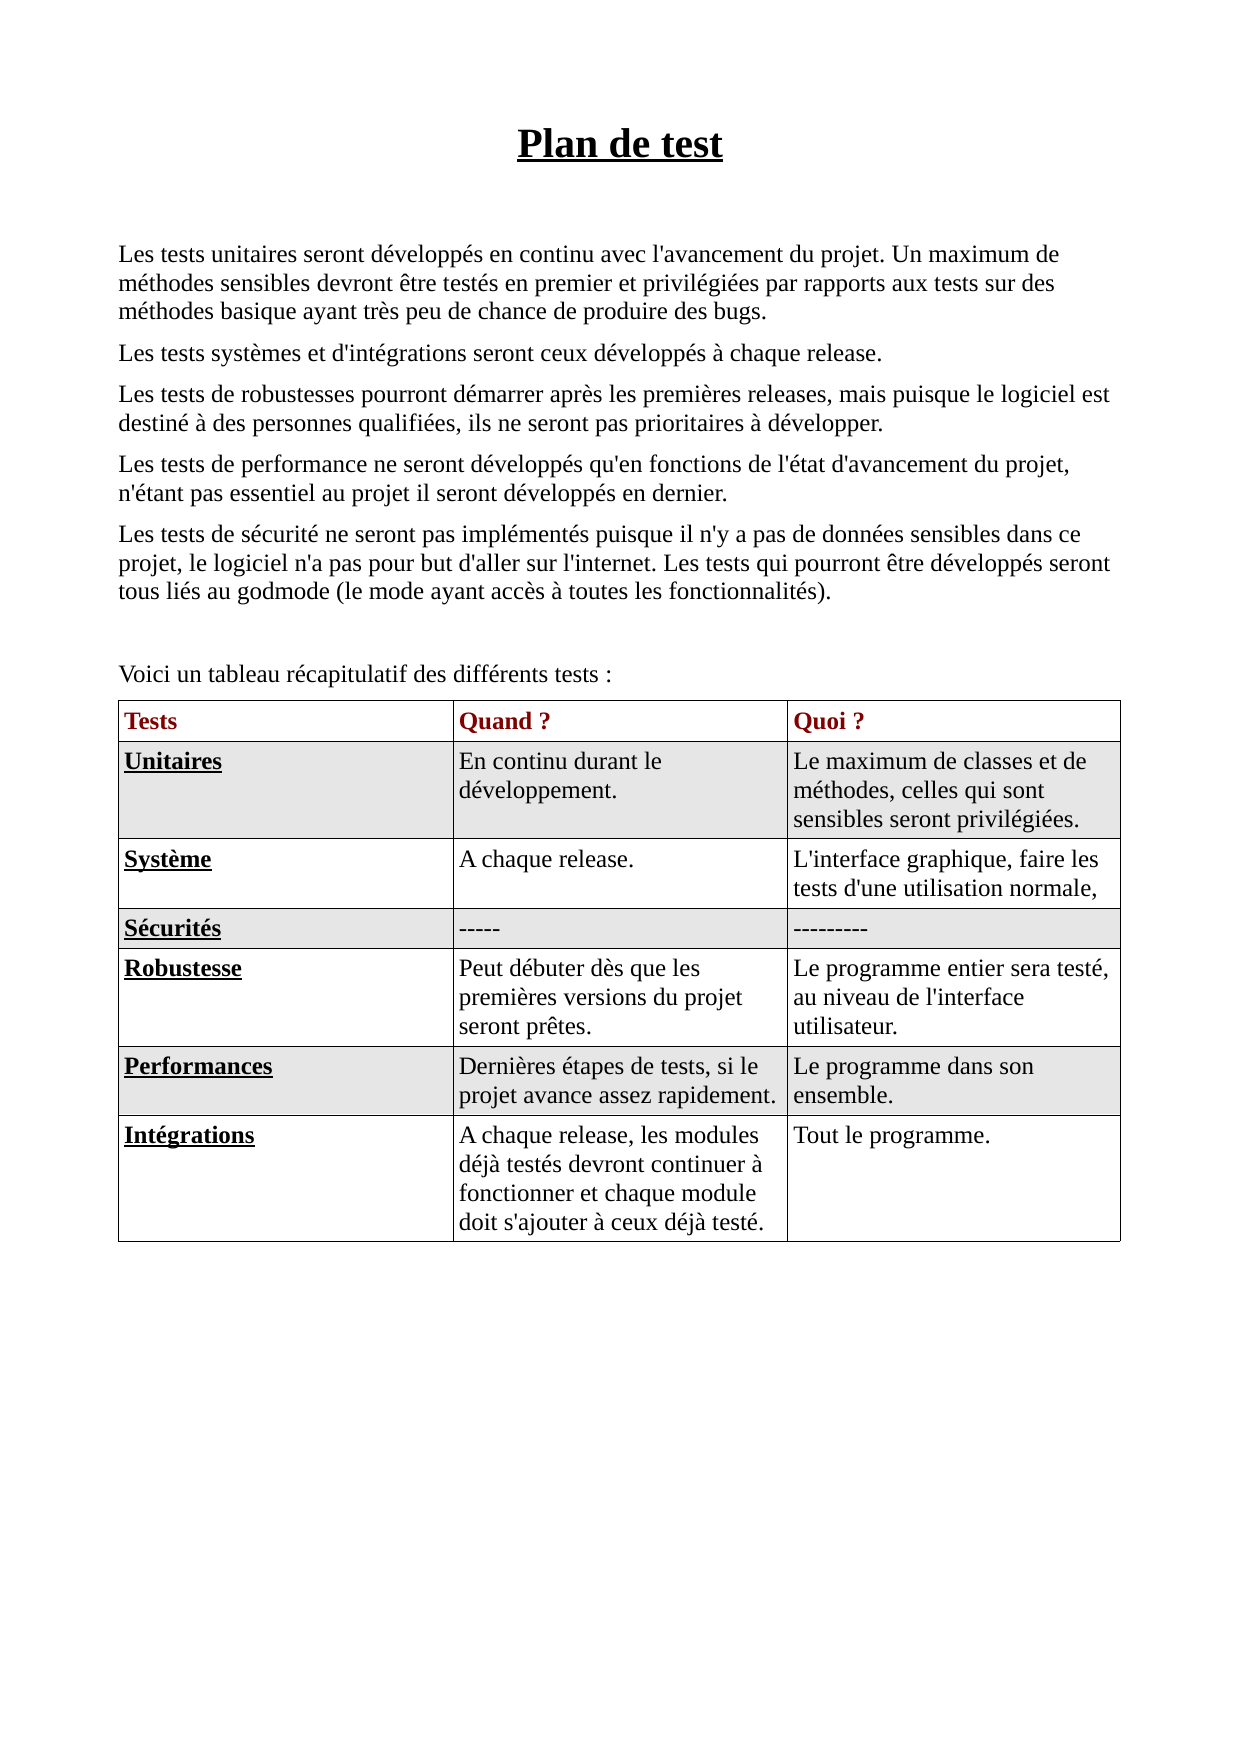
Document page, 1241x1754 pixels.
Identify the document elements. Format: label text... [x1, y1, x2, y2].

table_cell Tout le programme. [788, 1116, 1120, 1241]
table_cell Le programme entier sera testé, au niveau de l'interface utilisateur. [788, 949, 1120, 1046]
table_header Tests [119, 701, 453, 741]
table_cell Unitaires [119, 742, 453, 838]
table_cell En continu durant le développement. [454, 742, 787, 838]
text Les tests de performance ne seront développés qu'en fonctions de l'état d'avancement du projet, n'étant pas essentiel au projet il seront développés en dernier. [118, 449, 1122, 506]
table_cell L'interface graphique, faire les tests d'une utilisation normale, [788, 839, 1120, 907]
table_cell Le programme dans son ensemble. [788, 1047, 1120, 1114]
text Les tests unitaires seront développés en continu avec l'avancement du projet. Un maximum de méthodes sensibles devront être testés en premier et privilégiées par rapports aux tests sur des méthodes basique ayant très peu de chance de produire des bugs. [118, 239, 1122, 325]
text Les tests de robustesses pourront démarrer après les premières releases, mais puisque le logiciel est destiné à des personnes qualifiées, ils ne seront pas prioritaires à développer. [118, 379, 1122, 436]
table_header Quand ? [454, 701, 787, 741]
text Les tests de sécurité ne seront pas implémentés puisque il n'y a pas de données sensibles dans ce projet, le logiciel n'a pas pour but d'aller sur l'internet. Les tests qui pourront être développés seront tous liés au godmode (le mode ayant accès à toutes les fonctionnalités). [118, 519, 1122, 605]
table_cell Dernières étapes de tests, si le projet avance assez rapidement. [454, 1047, 787, 1114]
table_cell ----- [454, 909, 787, 948]
table_cell Intégrations [119, 1116, 453, 1241]
table_cell Robustesse [119, 949, 453, 1046]
text Voici un tableau récapitulatif des différents tests : [118, 659, 1122, 688]
table_cell Peut débuter dès que les premières versions du projet seront prêtes. [454, 949, 787, 1046]
table_cell Le maximum de classes et de méthodes, celles qui sont sensibles seront privilégiées. [788, 742, 1120, 838]
text Plan de test [118, 118, 1122, 166]
table_cell --------- [788, 909, 1120, 948]
table_cell Performances [119, 1047, 453, 1114]
table_cell A chaque release. [454, 839, 787, 907]
text Les tests systèmes et d'intégrations seront ceux développés à chaque release. [118, 338, 1122, 366]
table_header Quoi ? [788, 701, 1120, 741]
table_cell A chaque release, les modules déjà testés devront continuer à fonctionner et chaque module doit s'ajouter à ceux déjà testé. [454, 1116, 787, 1241]
table_cell Système [119, 839, 453, 907]
table_cell Sécurités [119, 909, 453, 948]
